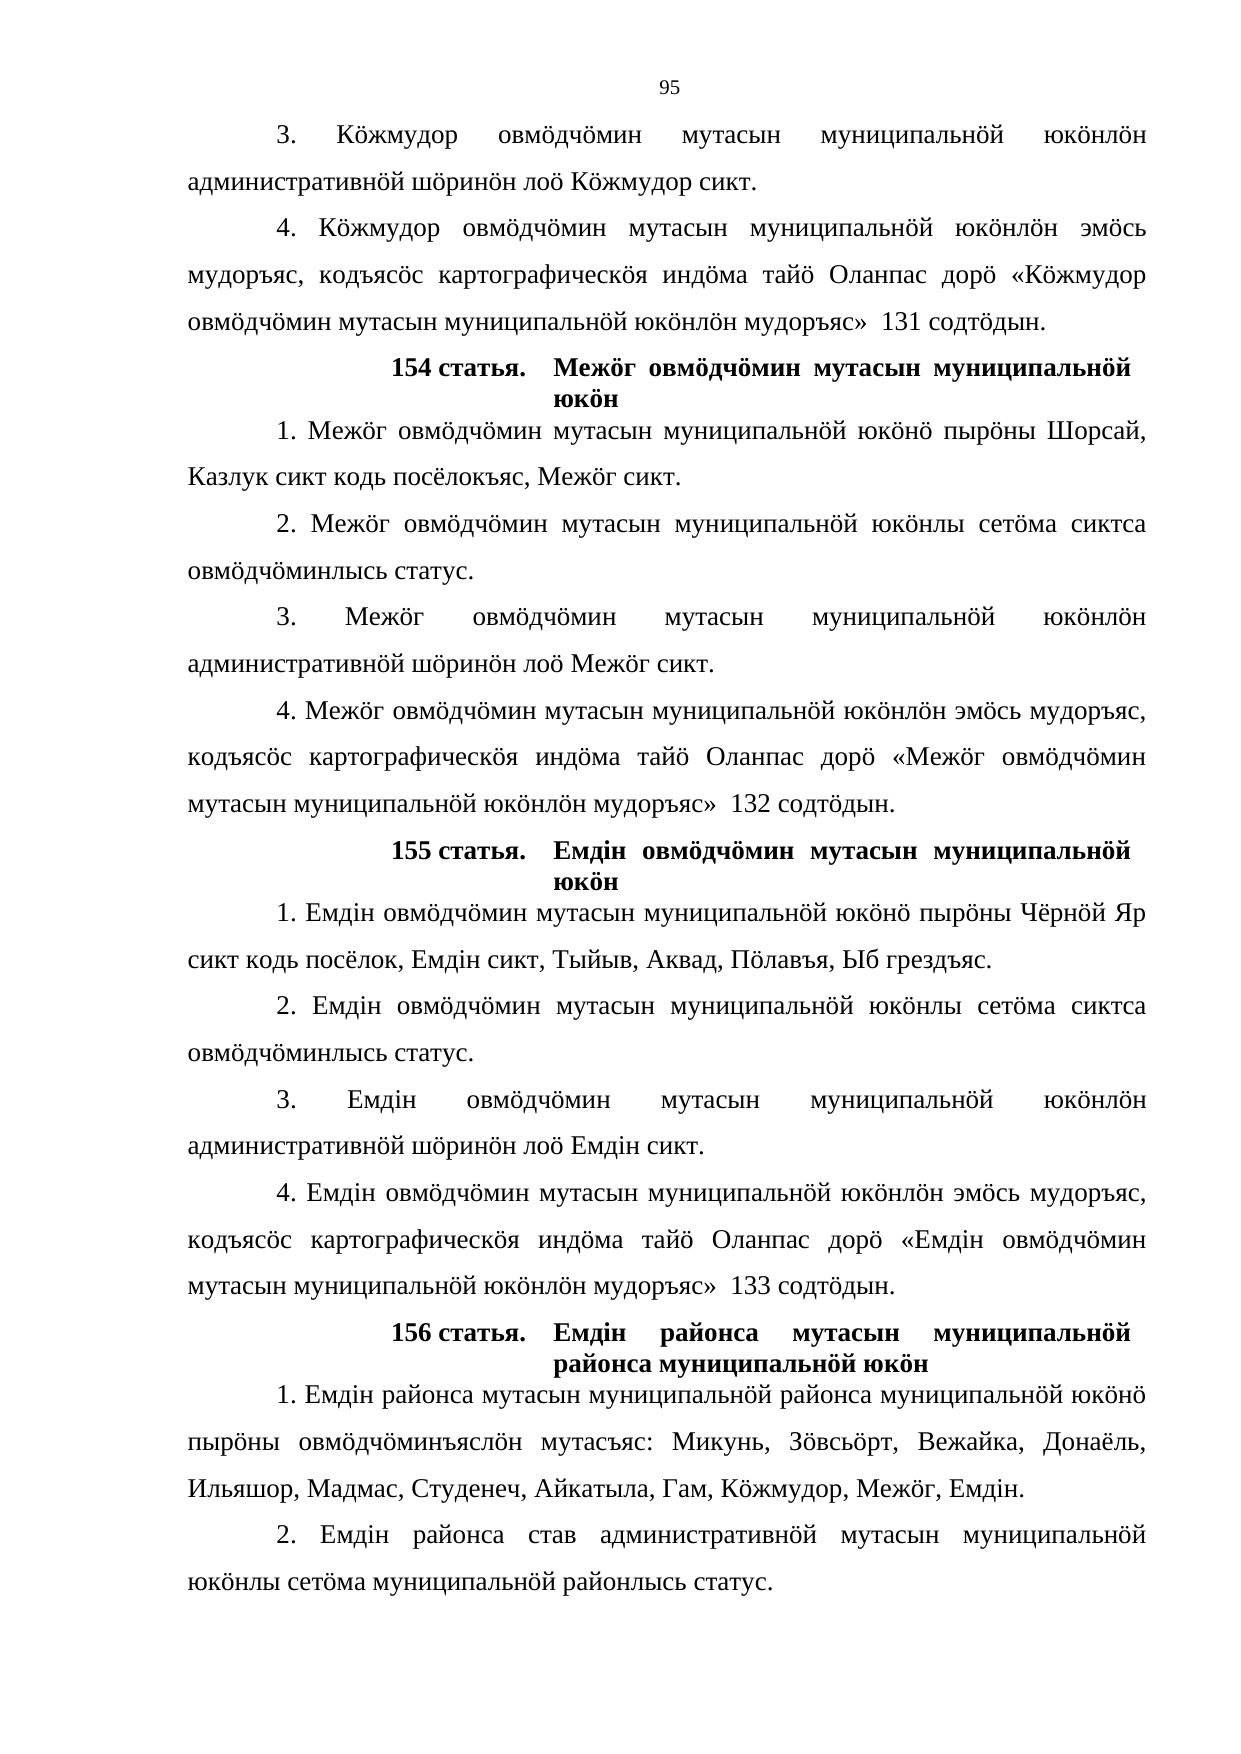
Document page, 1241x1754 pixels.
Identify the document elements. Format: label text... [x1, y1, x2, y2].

text 4. Емдiн овмöдчöмин мутасын муниципальнöй юкöнлöн эмöсь мудоръяс, кодъясöс картографическöя индöма тайö Оланпас дорö «Емдiн овмöдчöмин мутасын муниципальнöй юкöнлöн мудоръяс» 133 содтöдын. [187, 1176, 1147, 1301]
table_header 155 статья. [202, 834, 542, 896]
table_header Емдiн овмöдчöмин мутасын муниципальнöй юкöн [542, 834, 1147, 896]
table_header 156 статья. [202, 1316, 542, 1378]
text 2. Межöг овмöдчöмин мутасын муниципальнöй юкöнлы сетöма сиктса овмöдчöминлысь статус. [187, 507, 1147, 585]
text 4. Кöжмудор овмöдчöмин мутасын муниципальнöй юкöнлöн эмöсь мудоръяс, кодъясöс картографическöя индöма тайö Оланпас дорö «Кöжмудор овмöдчöмин мутасын муниципальнöй юкöнлöн мудоръяс» 131 содтöдын. [187, 211, 1147, 336]
text 2. Емдiн районса став административнöй мутасын муниципальнöй юкöнлы сетöма муниципальнöй районлысь статус. [187, 1518, 1147, 1596]
table_header Емдiн районса мутасын муниципальнöй районса муниципальнöй юкöн [542, 1316, 1147, 1378]
text 3. Емдiн овмöдчöмин мутасын муниципальнöй юкöнлöн административнöй шöринöн лоö Емдiн сикт. [187, 1083, 1147, 1161]
table_header 154 статья. [202, 351, 542, 414]
text 2. Емдiн овмöдчöмин мутасын муниципальнöй юкöнлы сетöма сиктса овмöдчöминлысь статус. [187, 989, 1147, 1067]
text 1. Межöг овмöдчöмин мутасын муниципальнöй юкöнö пырöны Шорсай, Казлук сикт кодь посёлокъяс, Межöг сикт. [187, 414, 1147, 492]
table_header Межöг овмöдчöмин мутасын муниципальнöй юкöн [542, 351, 1147, 414]
text 4. Межöг овмöдчöмин мутасын муниципальнöй юкöнлöн эмöсь мудоръяс, кодъясöс картографическöя индöма тайö Оланпас дорö «Межöг овмöдчöмин мутасын муниципальнöй юкöнлöн мудоръяс» 132 содтöдын. [187, 694, 1147, 818]
text 3. Межöг овмöдчöмин мутасын муниципальнöй юкöнлöн административнöй шöринöн лоö Межöг сикт. [187, 600, 1147, 678]
text 1. Емдiн районса мутасын муниципальнöй районса муниципальнöй юкöнö пырöны овмöдчöминъяслöн мутасъяс: Микунь, Зöвсьöрт, Вежайка, Донаёль, Ильяшор, Мадмас, Студенеч, Айкатыла, Гам, Кöжмудор, Межöг, Емдiн. [187, 1378, 1147, 1503]
text 1. Емдiн овмöдчöмин мутасын муниципальнöй юкöнö пырöны Чёрнöй Яр сикт кодь посёлок, Емдiн сикт, Тыйыв, Аквад, Пöлавъя, Ыб грездъяс. [187, 896, 1147, 974]
text 3. Кöжмудор овмöдчöмин мутасын муниципальнöй юкöнлöн административнöй шöринöн лоö Кöжмудор сикт. [187, 118, 1147, 196]
